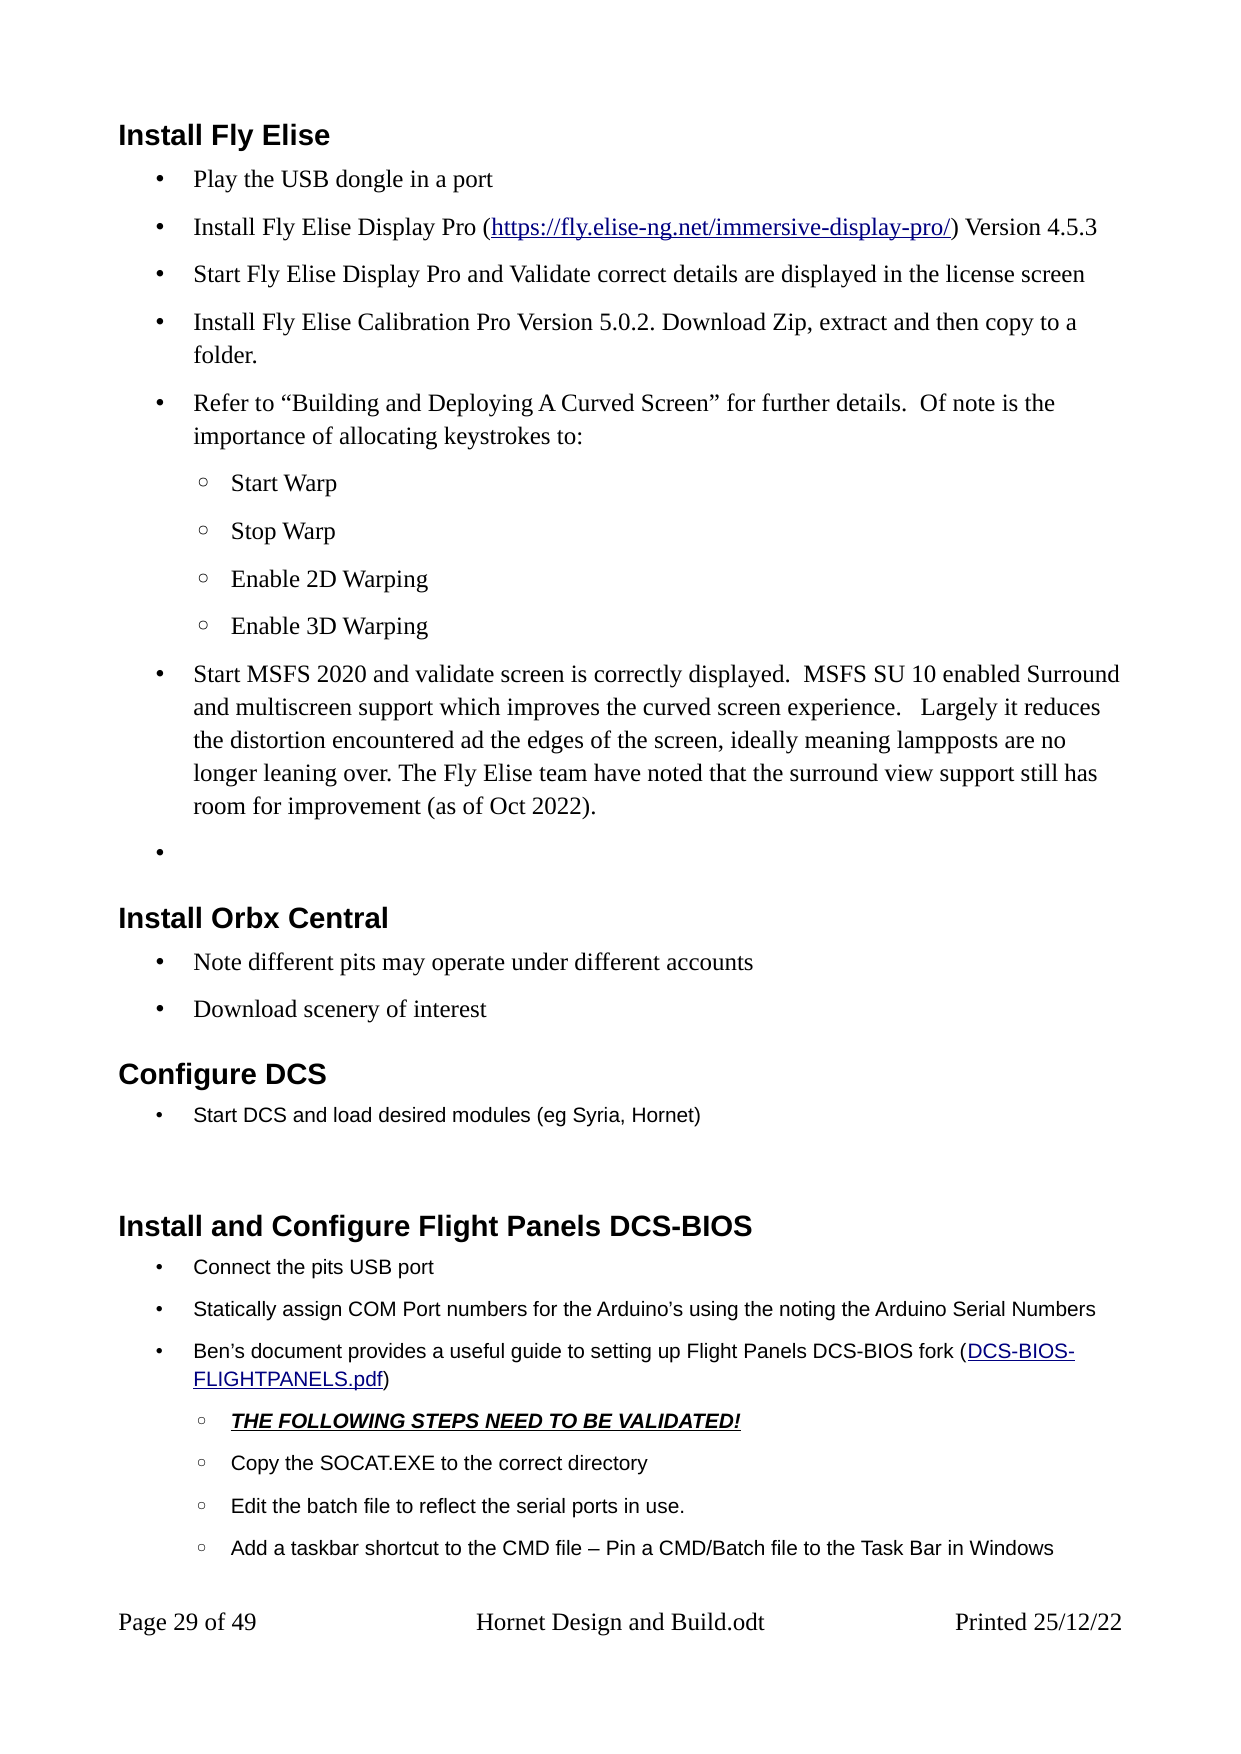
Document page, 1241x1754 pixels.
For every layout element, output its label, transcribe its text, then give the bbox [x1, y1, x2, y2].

list Ben’s document provides a useful guide to setting up Flight Panels DCS-BIOS fork (DCS-BIOS-FLIGHTPANELS.pdf) [156, 1339, 1122, 1391]
list Refer to “Building and Deploying A Curved Screen” for further details. Of note is the importance of allocating keystrokes to: [156, 388, 1122, 449]
list THE FOLLOWING STEPS NEED TO BE VALIDATED! [193, 1409, 1122, 1433]
subtitle Configure DCS [118, 1057, 1122, 1091]
list Edit the batch file to reflect the serial ports in use. [193, 1493, 1122, 1517]
list Stop Warp [193, 516, 1122, 545]
list Statically assign COM Port numbers for the Arduino’s using the noting the Arduino Serial Numbers [156, 1297, 1122, 1321]
list Copy the SOCAT.EXE to the correct directory [193, 1451, 1122, 1475]
subtitle Install Orbx Central [118, 901, 1122, 934]
list Download scenery of interest [156, 994, 1122, 1023]
list Install Fly Elise Display Pro (https://fly.elise-ng.net/immersive-display-pro/) Version 4.5.3 [156, 212, 1122, 241]
list Enable 3D Warping [193, 611, 1122, 640]
list Start Fly Elise Display Pro and Validate correct details are displayed in the license screen [156, 259, 1122, 288]
list Connect the pits USB port [156, 1255, 1122, 1279]
list Add a taskbar shortcut to the CMD file – Pin a CMD/Batch file to the Task Bar in Windows [193, 1536, 1122, 1560]
list Note different pits may operate under different accounts [156, 947, 1122, 976]
list Start Warp [193, 468, 1122, 497]
list Start MSFS 2020 and validate screen is correctly displayed. MSFS SU 10 enabled Surround and multiscreen support which improves the curved screen experience. Largely it reduces the distortion encountered ad the edges of the screen, ideally meaning lampposts are no longer leaning over. The Fly Elise team have noted that the surround view support still has room for improvement (as of Oct 2022). [156, 659, 1122, 820]
subtitle Install and Configure Flight Panels DCS-BIOS [118, 1209, 1122, 1242]
list Install Fly Elise Calibration Pro Version 5.0.2. Download Zip, extract and then copy to a folder. [156, 307, 1122, 369]
list Enable 2D Warping [193, 564, 1122, 592]
list Play the USB dongle in a port [156, 164, 1122, 193]
subtitle Install Fly Elise [118, 118, 1122, 152]
list Start DCS and load desired modules (eg Syria, Hornet) [156, 1103, 1122, 1127]
